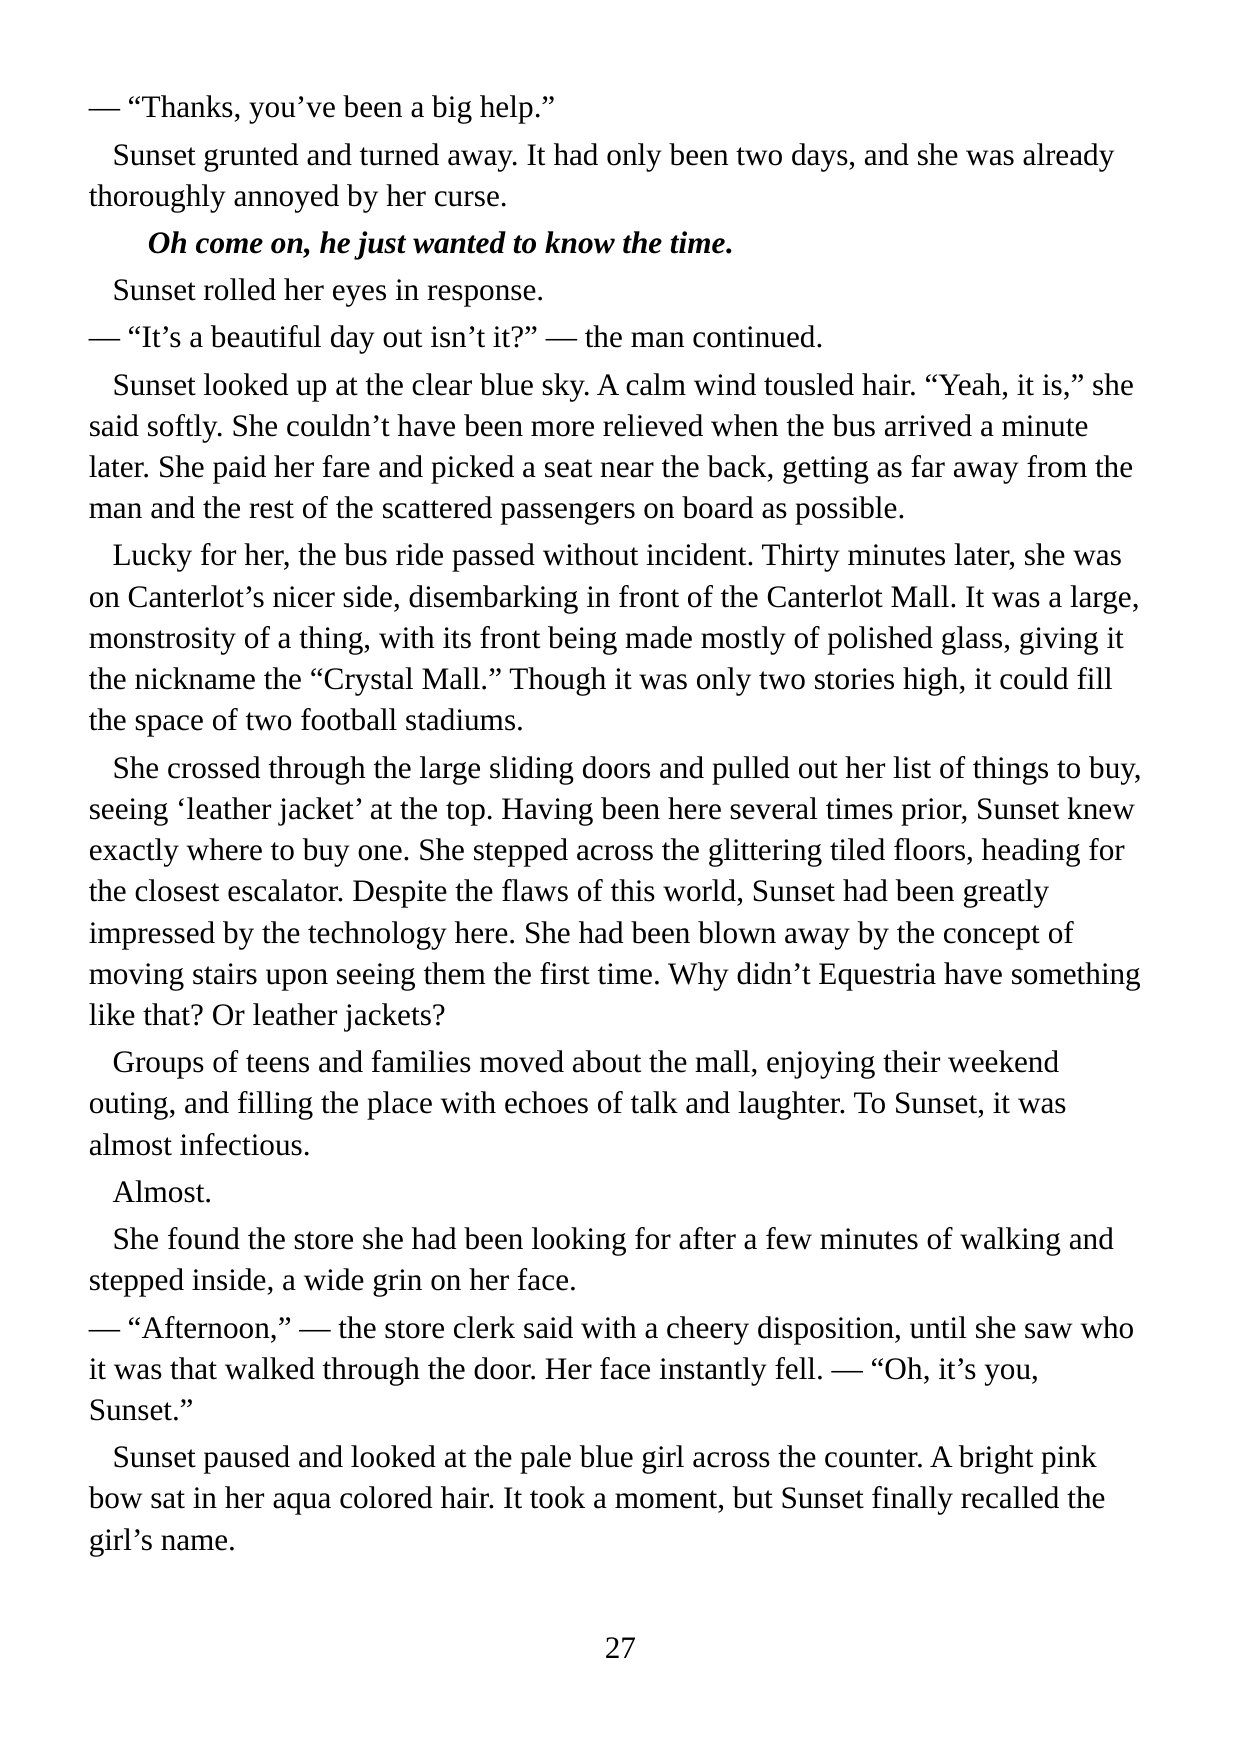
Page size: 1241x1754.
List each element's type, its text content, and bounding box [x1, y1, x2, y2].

text Lucky for her, the bus ride passed without incident. Thirty minutes later, she was on Canterlot’s nicer side, disembarking in front of the Canterlot Mall. It was a large, monstrosity of a thing, with its front being made mostly of polished glass, giving it the nickname the “Crystal Mall.” Though it was only two stories high, it could fill the space of two football stadiums. [88, 537, 1152, 738]
text Sunset rolled her eyes in response. [88, 271, 1152, 307]
text Sunset looked up at the clear blue sky. A calm wind tousled hair. “Yeah, it is,” she said softly. She couldn’t have been more relieved when the bus arrived a minute later. She paid her fare and picked a seat near the back, getting as far away from the man and the rest of the scattered passengers on board as possible. [88, 366, 1152, 525]
text — “Afternoon,” — the store clerk said with a cheery disposition, until she saw who it was that walked through the door. Her face instantly fell. — “Oh, it’s you, Sunset.” [88, 1309, 1152, 1427]
text Almost. [88, 1173, 1152, 1209]
text Sunset paused and looked at the pale blue girl across the counter. A bright pink bow sat in her aqua colored hair. It took a moment, but Sunset finally recalled the girl’s name. [88, 1438, 1152, 1557]
text She crossed through the large sliding doors and pulled out her list of things to buy, seeing ‘leather jacket’ at the top. Having been here several times prior, Sunset knew exactly where to buy one. She stepped across the glittering tiled floors, heading for the closest escalator. Despite the flaws of this world, Sunset had been greatly impressed by the technology here. She had been blown away by the concept of moving stairs upon seeing them the first time. Why didn’t Equestria have something like that? Or leather jackets? [88, 749, 1152, 1032]
text — “Thanks, you’ve been a big help.” [88, 88, 1152, 124]
text She found the store she had been looking for after a few minutes of walking and stepped inside, a wide grin on her face. [88, 1220, 1152, 1298]
text — “It’s a beautiful day out isn’t it?” — the man continued. [88, 318, 1152, 354]
text Oh come on, he just wanted to know the time. [88, 224, 1152, 260]
text Sunset grunted and turned away. It had only been two days, and she was already thoroughly annoyed by her curse. [88, 136, 1152, 213]
text Groups of teens and families moved about the mall, enjoying their weekend outing, and filling the place with echoes of talk and laughter. To Sunset, it was almost infectious. [88, 1043, 1152, 1162]
